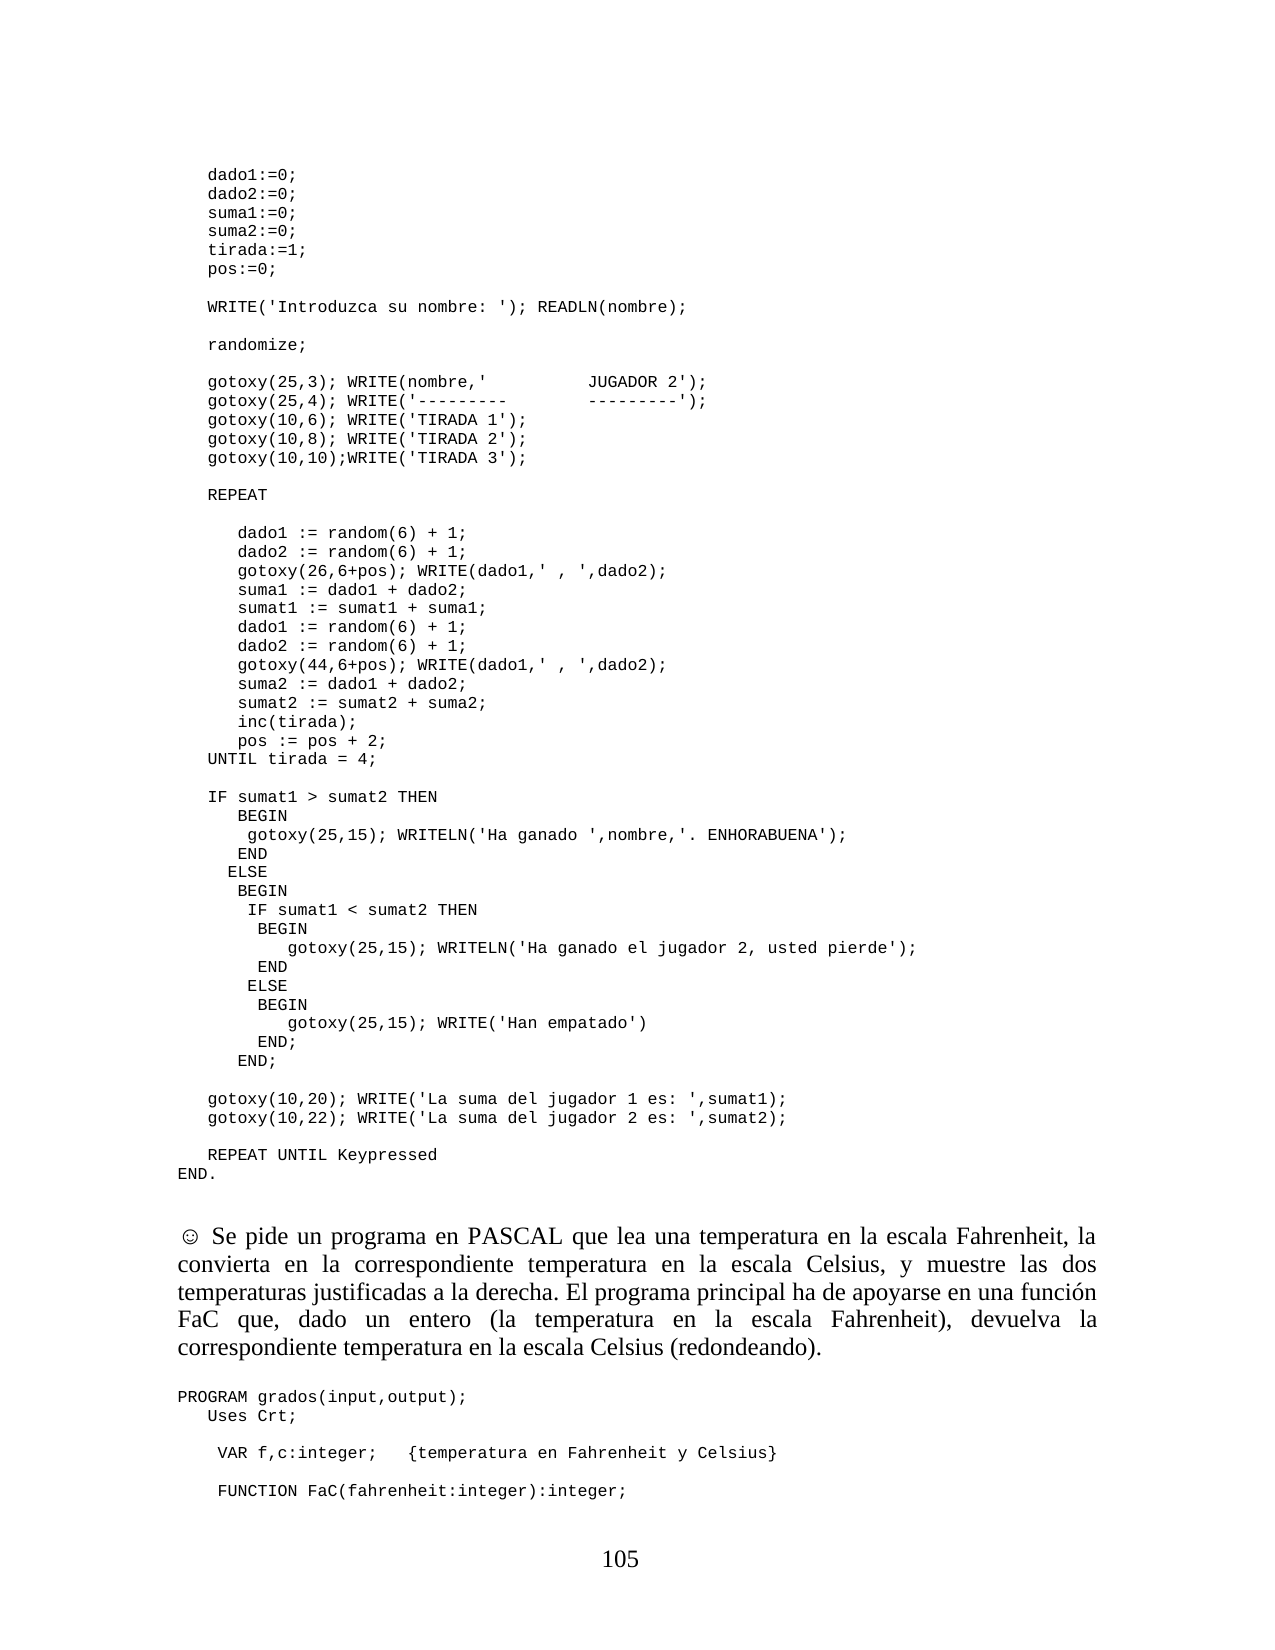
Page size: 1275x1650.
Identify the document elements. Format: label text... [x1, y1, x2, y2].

text dado2 := random(6) + 1; [177, 638, 1098, 657]
text dado1 := random(6) + 1; [177, 525, 1098, 543]
text END; [177, 1034, 1098, 1053]
text UNTIL tirada = 4; [177, 751, 1098, 770]
text tirada:=1; [177, 242, 1098, 261]
text REPEAT UNTIL Keypressed [177, 1147, 1098, 1166]
text gotoxy(25,15); WRITE('Han empatado') [177, 1015, 1098, 1034]
text suma1 := dado1 + dado2; [177, 581, 1098, 600]
text suma2:=0; [177, 223, 1098, 242]
text pos:=0; [177, 261, 1098, 279]
text BEGIN [177, 807, 1098, 826]
text BEGIN [177, 883, 1098, 902]
text gotoxy(25,15); WRITELN('Ha ganado ',nombre,'. ENHORABUENA'); [177, 826, 1098, 845]
text suma1:=0; [177, 204, 1098, 223]
text pos := pos + 2; [177, 732, 1098, 751]
text gotoxy(44,6+pos); WRITE(dado1,' , ',dado2); [177, 657, 1098, 676]
text dado2:=0; [177, 185, 1098, 204]
text gotoxy(25,15); WRITELN('Ha ganado el jugador 2, usted pierde'); [177, 939, 1098, 958]
text FUNCTION FaC(fahrenheit:integer):integer; [177, 1483, 1098, 1502]
text gotoxy(25,3); WRITE(nombre,' JUGADOR 2'); [177, 374, 1098, 393]
text ELSE [177, 977, 1098, 996]
text gotoxy(25,4); WRITE('--------- ---------'); [177, 393, 1098, 412]
text suma2 := dado1 + dado2; [177, 676, 1098, 694]
text VAR f,c:integer; {temperatura en Fahrenheit y Celsius} [177, 1445, 1098, 1464]
text dado1:=0; [177, 166, 1098, 185]
text gotoxy(26,6+pos); WRITE(dado1,' , ',dado2); [177, 562, 1098, 581]
text END. [177, 1166, 1098, 1184]
text END [177, 845, 1098, 864]
text PROGRAM grados(input,output); [177, 1388, 1098, 1407]
text REPEAT [177, 487, 1098, 506]
text gotoxy(10,10);WRITE('TIRADA 3'); [177, 449, 1098, 468]
text ELSE [177, 864, 1098, 883]
text gotoxy(10,8); WRITE('TIRADA 2'); [177, 430, 1098, 449]
text IF sumat1 > sumat2 THEN [177, 789, 1098, 807]
text sumat1 := sumat1 + suma1; [177, 600, 1098, 619]
text gotoxy(10,22); WRITE('La suma del jugador 2 es: ',sumat2); [177, 1109, 1098, 1128]
text BEGIN [177, 996, 1098, 1015]
text WRITE('Introduzca su nombre: '); READLN(nombre); [177, 298, 1098, 317]
text ☺ Se pide un programa en PASCAL que lea una temperatura en la escala Fahrenheit, la convierta en la correspondiente temperatura en la escala Celsius, y muestre las dos temperaturas justificadas a la derecha. El programa principal ha de apoyarse en una función FaC que, dado un entero (la temperatura en la escala Fahrenheit), devuelva la correspondiente temperatura en la escala Celsius (redondeando). [177, 1222, 1098, 1361]
text dado2 := random(6) + 1; [177, 543, 1098, 562]
text END [177, 958, 1098, 977]
text sumat2 := sumat2 + suma2; [177, 694, 1098, 713]
text randomize; [177, 336, 1098, 355]
text Uses Crt; [177, 1407, 1098, 1426]
text BEGIN [177, 921, 1098, 939]
text dado1 := random(6) + 1; [177, 619, 1098, 638]
text gotoxy(10,6); WRITE('TIRADA 1'); [177, 412, 1098, 430]
text IF sumat1 < sumat2 THEN [177, 902, 1098, 921]
text gotoxy(10,20); WRITE('La suma del jugador 1 es: ',sumat1); [177, 1090, 1098, 1109]
text inc(tirada); [177, 713, 1098, 732]
text END; [177, 1053, 1098, 1071]
